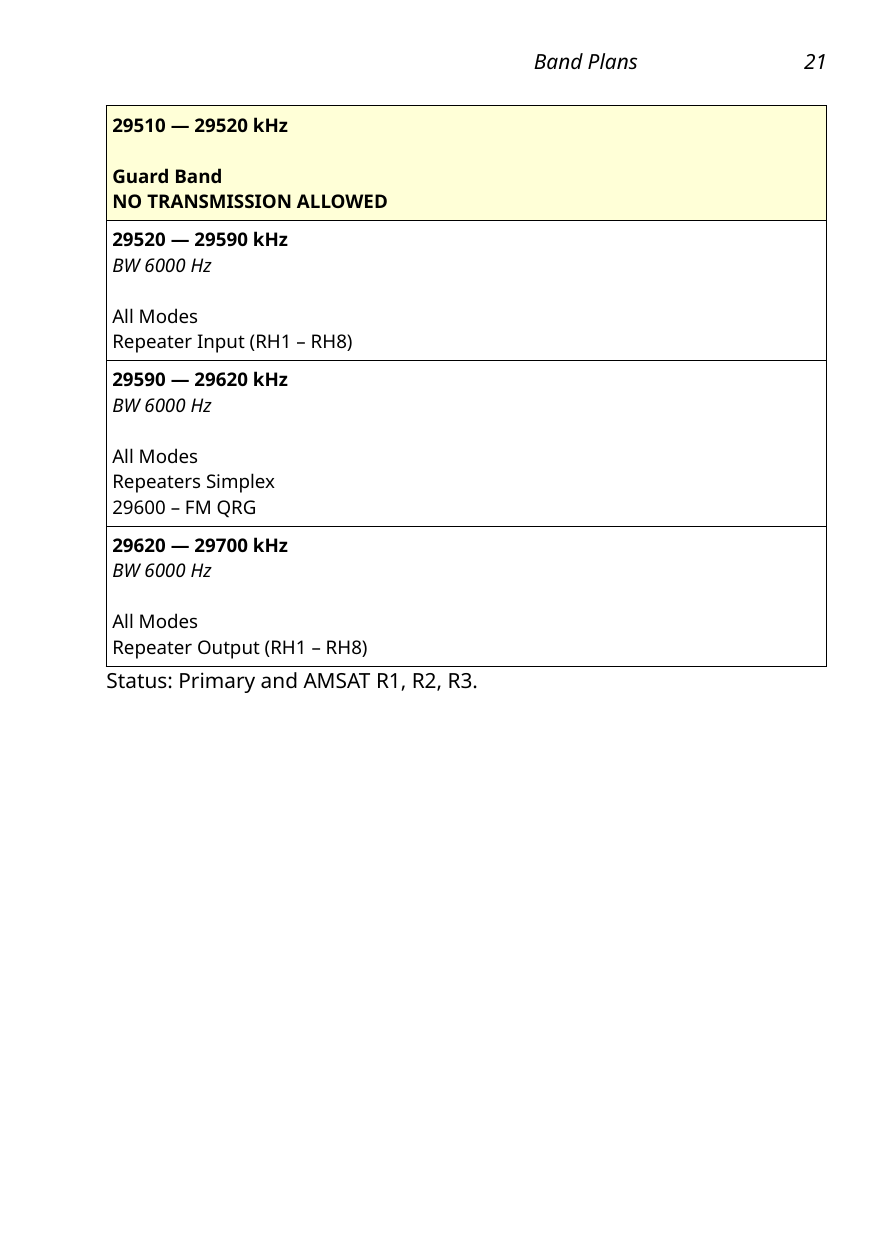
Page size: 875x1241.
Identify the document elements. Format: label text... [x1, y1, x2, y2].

table_cell 29590 — 29620 kHz BW 6000 Hz All Modes Repeaters Simplex 29600 – FM QRG [107, 361, 826, 526]
text Status: Primary and AMSAT R1, R2, R3. [106, 667, 827, 695]
table_cell 29510 — 29520 kHz Guard Band NO TRANSMISSION ALLOWED [107, 106, 826, 220]
table_cell 29620 — 29700 kHz BW 6000 Hz All Modes Repeater Output (RH1 – RH8) [107, 527, 826, 666]
table_cell 29520 — 29590 kHz BW 6000 Hz All Modes Repeater Input (RH1 – RH8) [107, 221, 826, 360]
